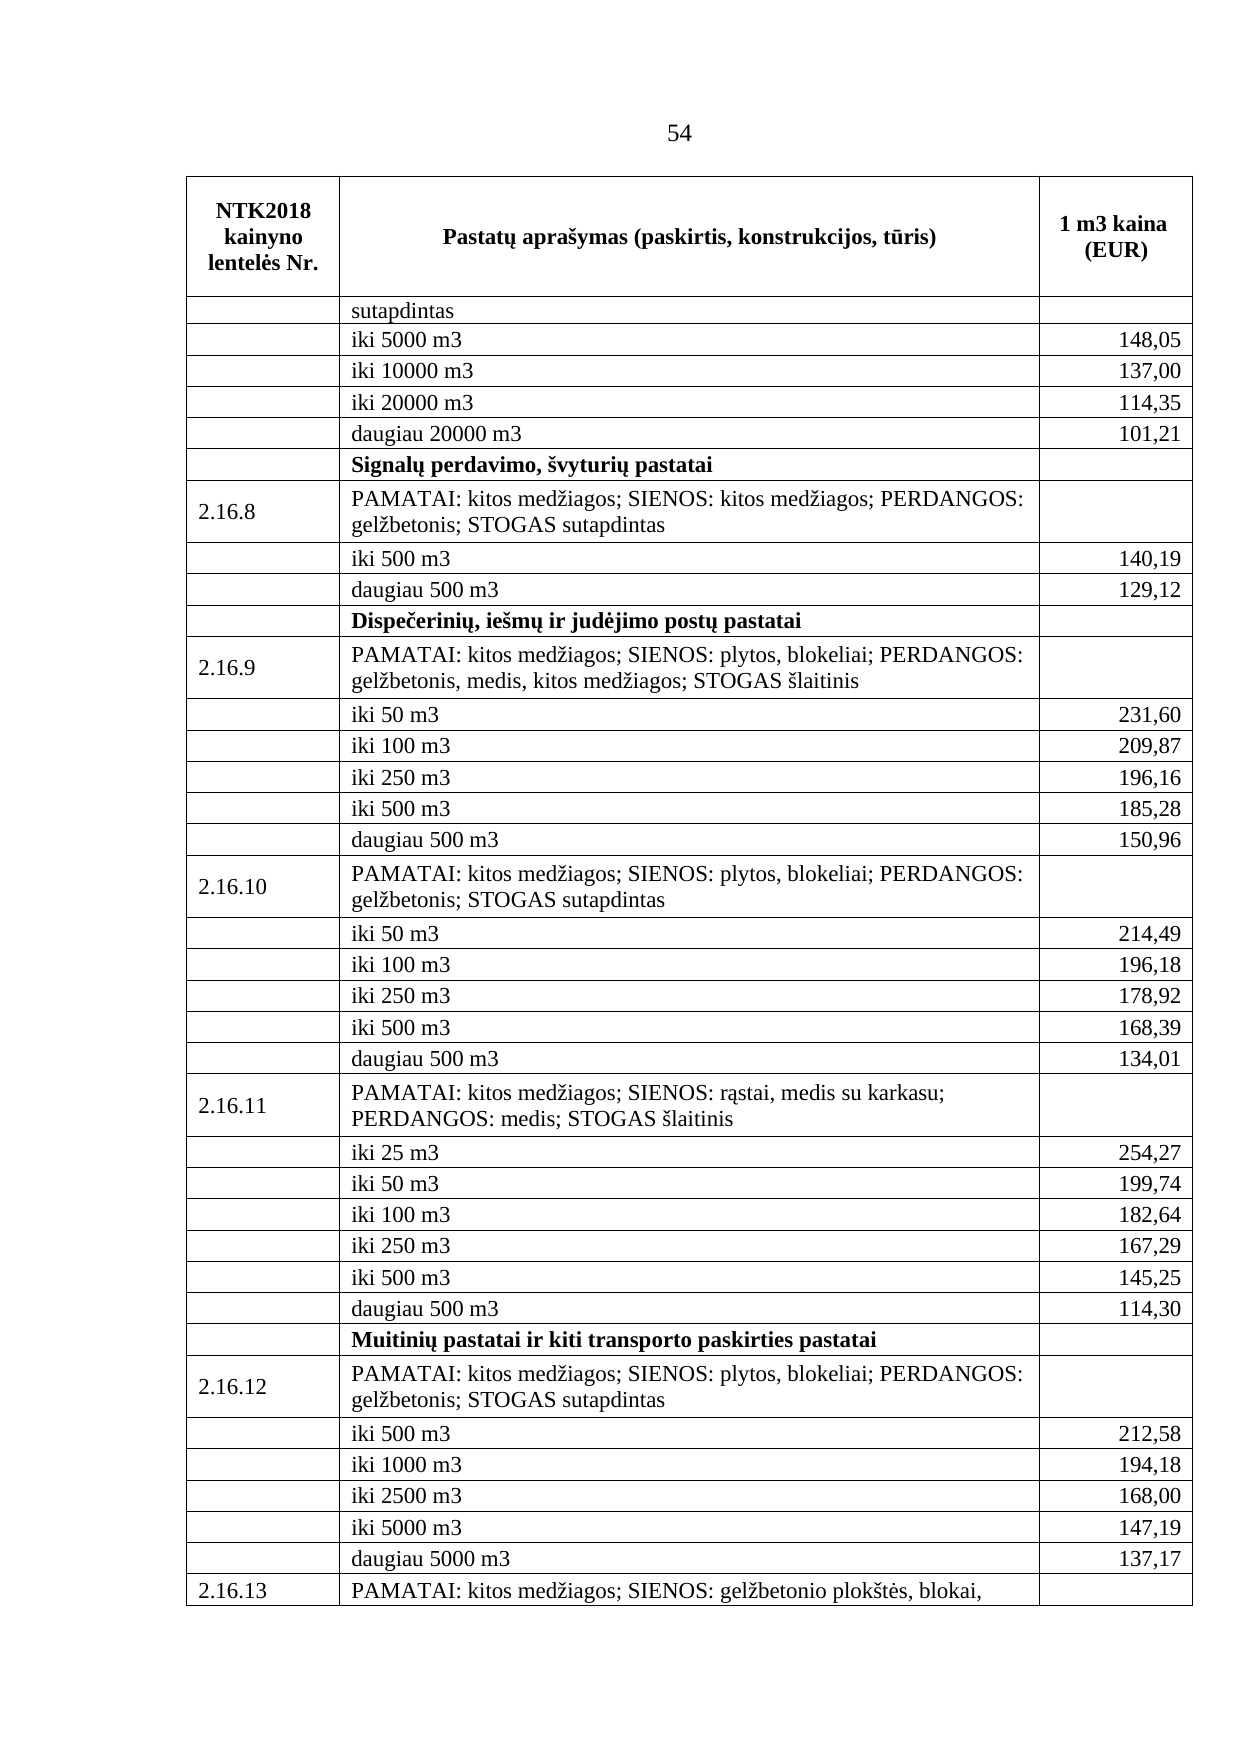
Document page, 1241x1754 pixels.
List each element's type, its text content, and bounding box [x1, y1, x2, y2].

table_cell 114,35 [1040, 387, 1192, 417]
table_cell 148,05 [1040, 324, 1192, 354]
table_cell daugiau 20000 m3 [340, 418, 1039, 448]
table_cell 214,49 [1040, 918, 1192, 948]
table_header 1 m3 kaina (EUR) [1040, 177, 1192, 296]
table_cell iki 25 m3 [340, 1137, 1039, 1167]
table_cell [187, 1043, 339, 1073]
table_cell iki 100 m3 [340, 1199, 1039, 1229]
table_cell 114,30 [1040, 1293, 1192, 1323]
table_cell 145,25 [1040, 1262, 1192, 1292]
table_cell [1040, 297, 1192, 323]
table_cell iki 500 m3 [340, 793, 1039, 823]
table_cell iki 100 m3 [340, 731, 1039, 761]
table_cell [187, 1418, 339, 1448]
table_cell [187, 574, 339, 604]
table_cell [187, 297, 339, 323]
table_cell [187, 699, 339, 729]
table_header Pastatų aprašymas (paskirtis, konstrukcijos, tūris) [340, 177, 1039, 296]
table_cell 2.16.13 [187, 1574, 339, 1605]
table_cell [187, 1199, 339, 1229]
table_cell PAMATAI: kitos medžiagos; SIENOS: plytos, blokeliai; PERDANGOS: gelžbetonis, medis, kitos medžiagos; STOGAS šlaitinis [340, 637, 1039, 698]
table_cell iki 50 m3 [340, 699, 1039, 729]
table_cell 185,28 [1040, 793, 1192, 823]
table_cell 231,60 [1040, 699, 1192, 729]
table_cell iki 1000 m3 [340, 1449, 1039, 1479]
table_cell 212,58 [1040, 1418, 1192, 1448]
table_cell 178,92 [1040, 981, 1192, 1011]
table_cell daugiau 500 m3 [340, 1043, 1039, 1073]
table_cell 2.16.9 [187, 637, 339, 698]
table_cell [187, 418, 339, 448]
table_cell [187, 1324, 339, 1354]
table_cell [1040, 606, 1192, 636]
table_cell iki 5000 m3 [340, 1512, 1039, 1542]
table_cell daugiau 5000 m3 [340, 1543, 1039, 1573]
table_cell iki 500 m3 [340, 1418, 1039, 1448]
table_cell 101,21 [1040, 418, 1192, 448]
table_cell 194,18 [1040, 1449, 1192, 1479]
table_cell iki 50 m3 [340, 918, 1039, 948]
table_cell [1040, 1324, 1192, 1354]
table_cell [1040, 1356, 1192, 1417]
table_cell Muitinių pastatai ir kiti transporto paskirties pastatai [340, 1324, 1039, 1354]
table_cell 137,17 [1040, 1543, 1192, 1573]
table_cell [187, 1543, 339, 1573]
table_cell 167,29 [1040, 1231, 1192, 1261]
table_cell iki 10000 m3 [340, 356, 1039, 386]
table_cell [187, 981, 339, 1011]
table_cell [187, 1231, 339, 1261]
table_cell [187, 1262, 339, 1292]
table_cell 199,74 [1040, 1168, 1192, 1198]
table_cell 168,00 [1040, 1481, 1192, 1511]
table_cell iki 500 m3 [340, 543, 1039, 573]
table_cell [187, 949, 339, 979]
table_cell PAMATAI: kitos medžiagos; SIENOS: rąstai, medis su karkasu; PERDANGOS: medis; STOGAS šlaitinis [340, 1074, 1039, 1136]
table_cell [187, 1168, 339, 1198]
table_cell 147,19 [1040, 1512, 1192, 1542]
table_cell iki 50 m3 [340, 1168, 1039, 1198]
table_cell iki 500 m3 [340, 1012, 1039, 1042]
table_cell 196,16 [1040, 762, 1192, 792]
table_cell iki 250 m3 [340, 1231, 1039, 1261]
table_cell [187, 387, 339, 417]
table_cell [187, 356, 339, 386]
table_cell [1040, 481, 1192, 542]
table_cell PAMATAI: kitos medžiagos; SIENOS: gelžbetonio plokštės, blokai, [340, 1574, 1039, 1605]
table_cell [187, 1481, 339, 1511]
table_cell 2.16.10 [187, 856, 339, 917]
table_cell [1040, 1574, 1192, 1605]
table_cell 182,64 [1040, 1199, 1192, 1229]
table_cell 209,87 [1040, 731, 1192, 761]
table_cell 150,96 [1040, 824, 1192, 854]
table_cell iki 100 m3 [340, 949, 1039, 979]
table_cell 134,01 [1040, 1043, 1192, 1073]
table_cell Signalų perdavimo, švyturių pastatai [340, 449, 1039, 479]
table_cell [1040, 449, 1192, 479]
table_cell [187, 606, 339, 636]
table_cell daugiau 500 m3 [340, 1293, 1039, 1323]
table_cell iki 500 m3 [340, 1262, 1039, 1292]
table_cell 129,12 [1040, 574, 1192, 604]
table_cell daugiau 500 m3 [340, 574, 1039, 604]
table_cell iki 250 m3 [340, 981, 1039, 1011]
table_cell 140,19 [1040, 543, 1192, 573]
table_cell 168,39 [1040, 1012, 1192, 1042]
table_cell 2.16.12 [187, 1356, 339, 1417]
table_cell iki 20000 m3 [340, 387, 1039, 417]
table_cell 2.16.8 [187, 481, 339, 542]
table_cell [187, 1012, 339, 1042]
table_cell [1040, 637, 1192, 698]
table_cell iki 5000 m3 [340, 324, 1039, 354]
table_cell PAMATAI: kitos medžiagos; SIENOS: plytos, blokeliai; PERDANGOS: gelžbetonis; STOGAS sutapdintas [340, 856, 1039, 917]
table_cell [187, 1137, 339, 1167]
table_cell [187, 1293, 339, 1323]
table_cell [187, 793, 339, 823]
table_cell 137,00 [1040, 356, 1192, 386]
table_header NTK2018 kainyno lentelės Nr. [187, 177, 339, 296]
table_cell [187, 543, 339, 573]
table_cell [187, 449, 339, 479]
table_cell PAMATAI: kitos medžiagos; SIENOS: kitos medžiagos; PERDANGOS: gelžbetonis; STOGAS sutapdintas [340, 481, 1039, 542]
table_cell iki 2500 m3 [340, 1481, 1039, 1511]
table_cell [187, 731, 339, 761]
table_cell [187, 1449, 339, 1479]
table_cell [187, 324, 339, 354]
table_cell [187, 824, 339, 854]
table_cell daugiau 500 m3 [340, 824, 1039, 854]
table_cell PAMATAI: kitos medžiagos; SIENOS: plytos, blokeliai; PERDANGOS: gelžbetonis; STOGAS sutapdintas [340, 1356, 1039, 1417]
table_cell 2.16.11 [187, 1074, 339, 1136]
table_cell [1040, 1074, 1192, 1136]
table_cell [187, 918, 339, 948]
table_cell Dispečerinių, iešmų ir judėjimo postų pastatai [340, 606, 1039, 636]
table_cell [187, 1512, 339, 1542]
table_cell sutapdintas [340, 297, 1039, 323]
table_cell iki 250 m3 [340, 762, 1039, 792]
table_cell [1040, 856, 1192, 917]
table_cell [187, 762, 339, 792]
table_cell 254,27 [1040, 1137, 1192, 1167]
table_cell 196,18 [1040, 949, 1192, 979]
